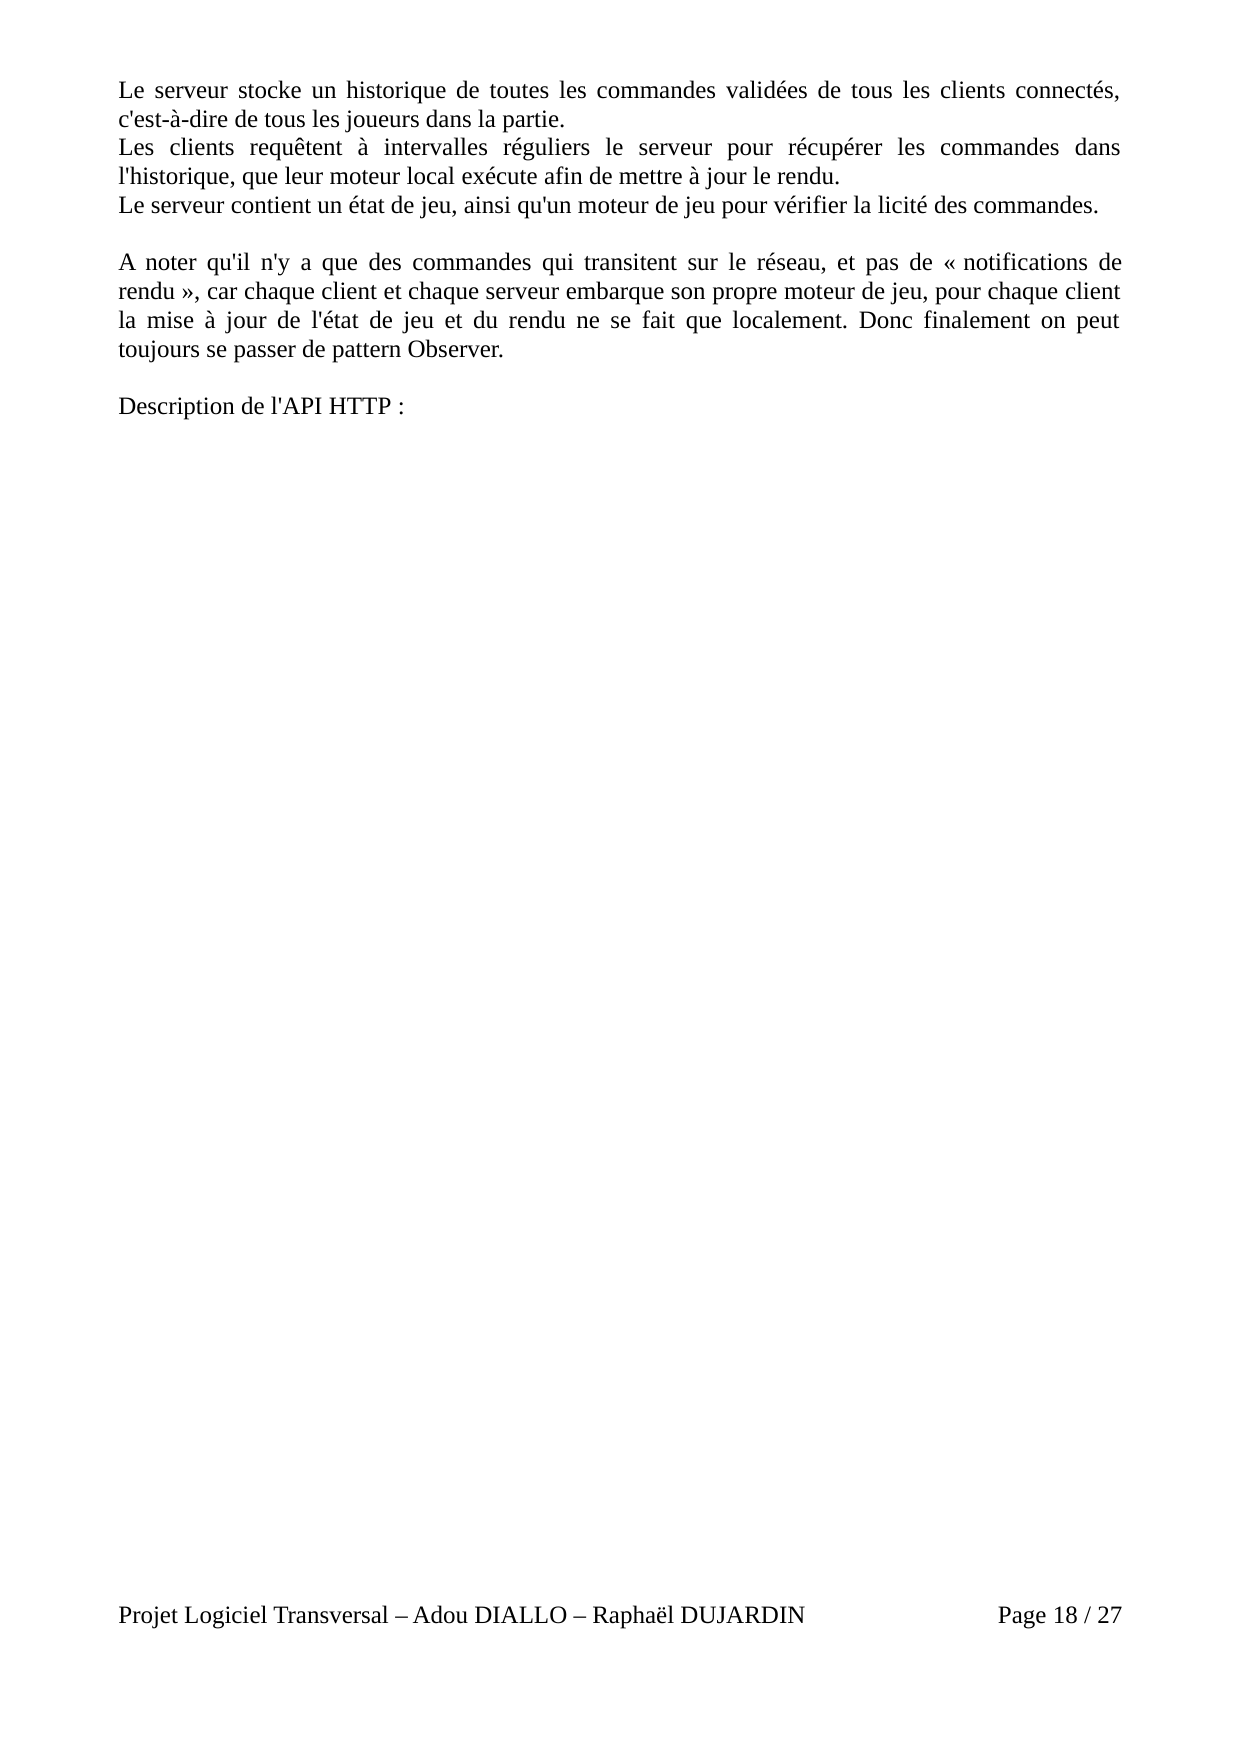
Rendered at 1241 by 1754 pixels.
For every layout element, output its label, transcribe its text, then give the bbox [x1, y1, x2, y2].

text Le serveur contient un état de jeu, ainsi qu'un moteur de jeu pour vérifier la licité des commandes. [118, 190, 1122, 219]
text Description de l'API HTTP : [118, 391, 1122, 420]
text Les clients requêtent à intervalles réguliers le serveur pour récupérer les commandes dans l'historique, que leur moteur local exécute afin de mettre à jour le rendu. [118, 132, 1122, 190]
text A noter qu'il n'y a que des commandes qui transitent sur le réseau, et pas de « notifications de rendu », car chaque client et chaque serveur embarque son propre moteur de jeu, pour chaque client la mise à jour de l'état de jeu et du rendu ne se fait que localement. Donc finalement on peut toujours se passer de pattern Observer. [118, 247, 1122, 362]
text Le serveur stocke un historique de toutes les commandes validées de tous les clients connectés, c'est-à-dire de tous les joueurs dans la partie. [118, 75, 1122, 132]
